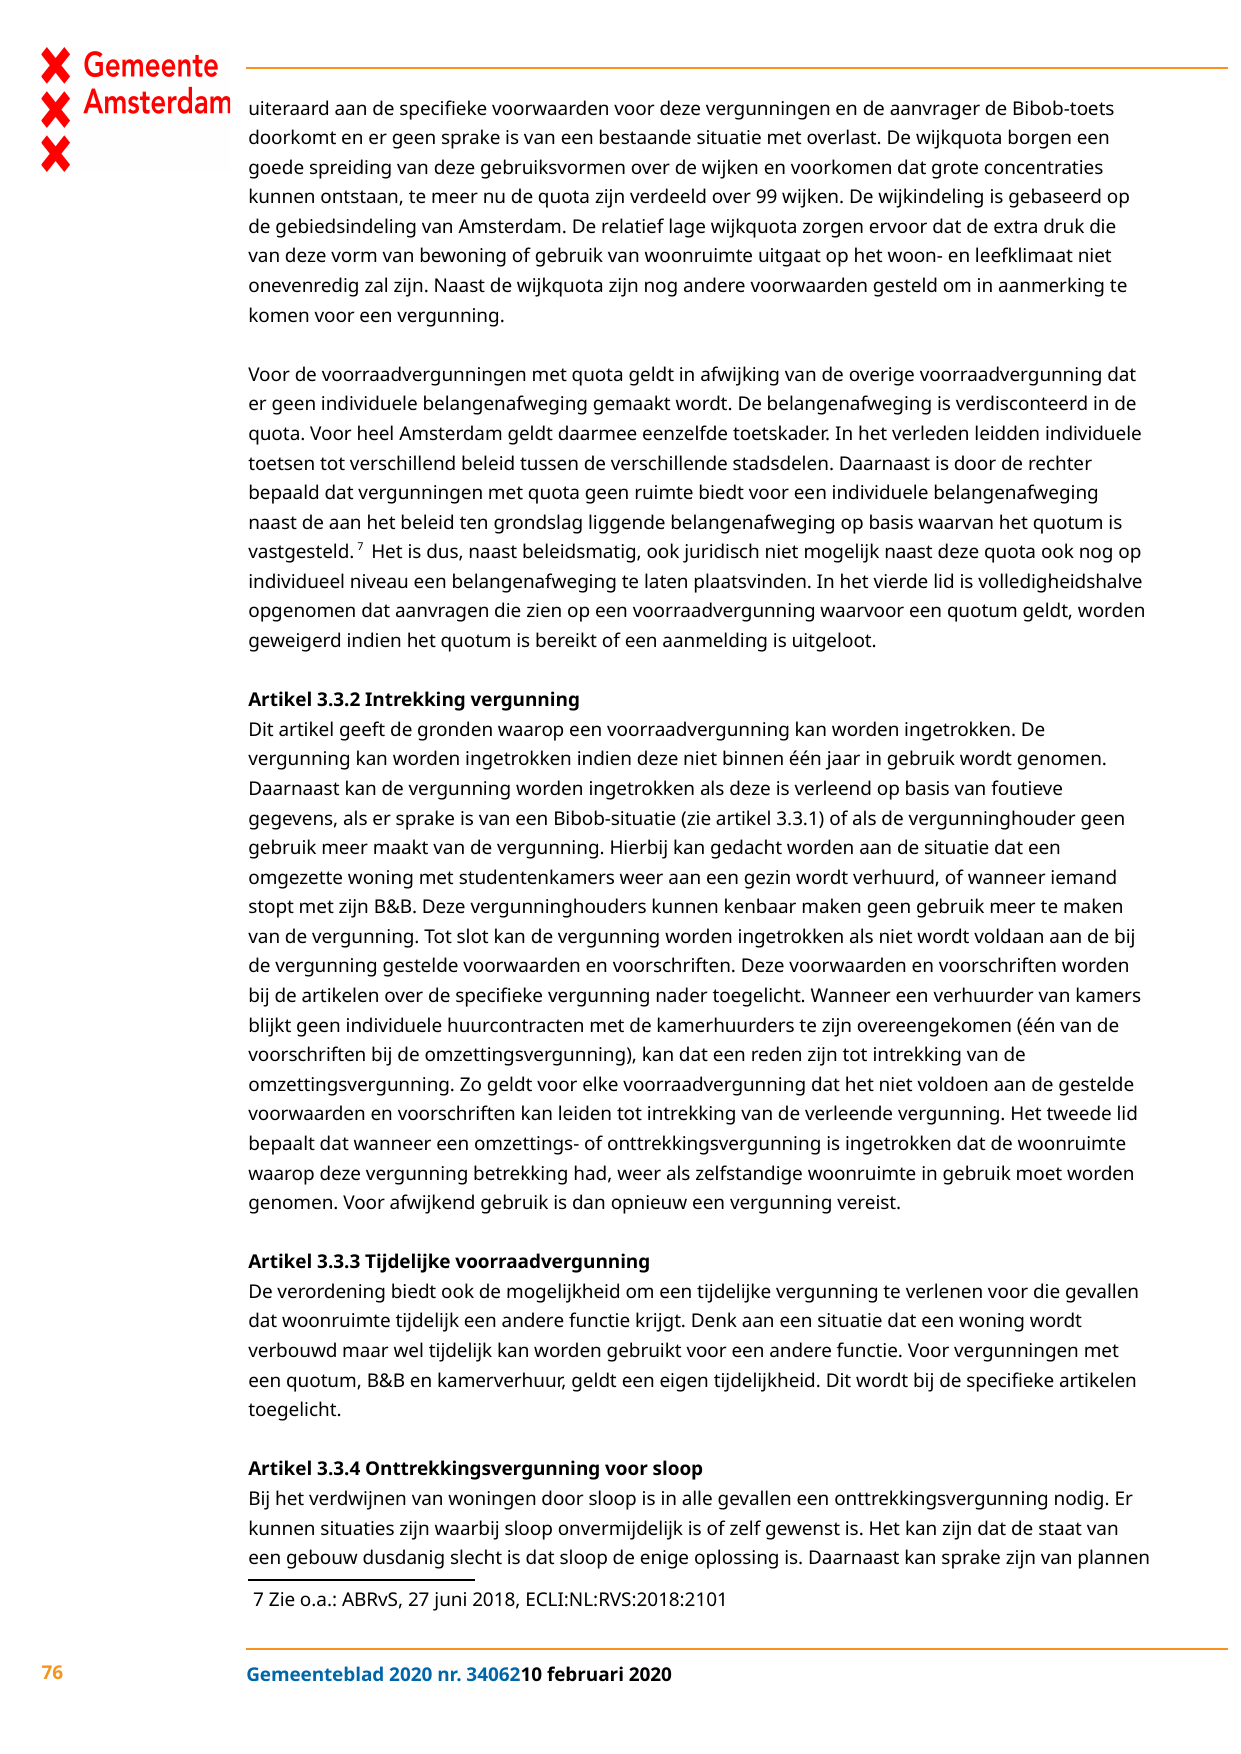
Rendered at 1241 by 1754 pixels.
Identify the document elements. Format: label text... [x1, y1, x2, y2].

text De verordening biedt ook de mogelijkheid om een tijdelijke vergunning te verlenen voor die gevallen dat woonruimte tijdelijk een andere functie krijgt. Denk aan een situatie dat een woning wordt verbouwd maar wel tijdelijk kan worden gebruikt voor een andere functie. Voor vergunningen met een quotum, B&B en kamerverhuur, geldt een eigen tijdelijkheid. Dit wordt bij de specifieke artikelen toegelicht. [248, 1278, 1152, 1422]
text Artikel 3.3.4 Onttrekkingsvergunning voor sloop [248, 1456, 1152, 1481]
picture [41, 47, 231, 172]
text Zie o.a.: ABRvS, 27 juni 2018, ECLI:NL:RVS:2018:2101 [248, 1586, 1152, 1612]
text Artikel 3.3.2 Intrekking vergunning [248, 686, 1152, 712]
text uiteraard aan de specifieke voorwaarden voor deze vergunningen en de aanvrager de Bibob-toets doorkomt en er geen sprake is van een bestaande situatie met overlast. De wijkquota borgen een goede spreiding van deze gebruiksvormen over de wijken en voorkomen dat grote concentraties kunnen ontstaan, te meer nu de quota zijn verdeeld over 99 wijken. De wijkindeling is gebaseerd op de gebiedsindeling van Amsterdam. De relatief lage wijkquota zorgen ervoor dat de extra druk die van deze vorm van bewoning of gebruik van woonruimte uitgaat op het woon- en leefklimaat niet onevenredig zal zijn. Naast de wijkquota zijn nog andere voorwaarden gesteld om in aanmerking te komen voor een vergunning. [248, 95, 1152, 328]
text Dit artikel geeft de gronden waarop een voorraadvergunning kan worden ingetrokken. De vergunning kan worden ingetrokken indien deze niet binnen één jaar in gebruik wordt genomen. Daarnaast kan de vergunning worden ingetrokken als deze is verleend op basis van foutieve gegevens, als er sprake is van een Bibob-situatie (zie artikel 3.3.1) of als de vergunninghouder geen gebruik meer maakt van de vergunning. Hierbij kan gedacht worden aan de situatie dat een omgezette woning met studentenkamers weer aan een gezin wordt verhuurd, of wanneer iemand stopt met zijn B&B. Deze vergunninghouders kunnen kenbaar maken geen gebruik meer te maken van de vergunning. Tot slot kan de vergunning worden ingetrokken als niet wordt voldaan aan de bij de vergunning gestelde voorwaarden en voorschriften. Deze voorwaarden en voorschriften worden bij de artikelen over de specifieke vergunning nader toegelicht. Wanneer een verhuurder van kamers blijkt geen individuele huurcontracten met de kamerhuurders te zijn overeengekomen (één van de voorschriften bij de omzettingsvergunning), kan dat een reden zijn tot intrekking van de omzettingsvergunning. Zo geldt voor elke voorraadvergunning dat het niet voldoen aan de gestelde voorwaarden en voorschriften kan leiden tot intrekking van de verleende vergunning. Het tweede lid bepaalt dat wanneer een omzettings- of onttrekkingsvergunning is ingetrokken dat de woonruimte waarop deze vergunning betrekking had, weer als zelfstandige woonruimte in gebruik moet worden genomen. Voor afwijkend gebruik is dan opnieuw een vergunning vereist. [248, 716, 1152, 1215]
text Voor de voorraadvergunningen met quota geldt in afwijking van de overige voorraadvergunning dat er geen individuele belangenafweging gemaakt wordt. De belangenafweging is verdisconteerd in de quota. Voor heel Amsterdam geldt daarmee eenzelfde toetskader. In het verleden leidden individuele toetsen tot verschillend beleid tussen de verschillende stadsdelen. Daarnaast is door de rechter bepaald dat vergunningen met quota geen ruimte biedt voor een individuele belangenafweging naast de aan het beleid ten grondslag liggende belangenafweging op basis waarvan het quotum is vastgesteld. Het is dus, naast beleidsmatig, ook juridisch niet mogelijk naast deze quota ook nog op individueel niveau een belangenafweging te laten plaatsvinden. In het vierde lid is volledigheidshalve opgenomen dat aanvragen die zien op een voorraadvergunning waarvoor een quotum geldt, worden geweigerd indien het quotum is bereikt of een aanmelding is uitgeloot. [248, 361, 1152, 653]
text Artikel 3.3.3 Tijdelijke voorraadvergunning [248, 1248, 1152, 1274]
text Bij het verdwijnen van woningen door sloop is in alle gevallen een onttrekkingsvergunning nodig. Er kunnen situaties zijn waarbij sloop onvermijdelijk is of zelf gewenst is. Het kan zijn dat de staat van een gebouw dusdanig slecht is dat sloop de enige oplossing is. Daarnaast kan sprake zijn van plannen [248, 1485, 1152, 1570]
